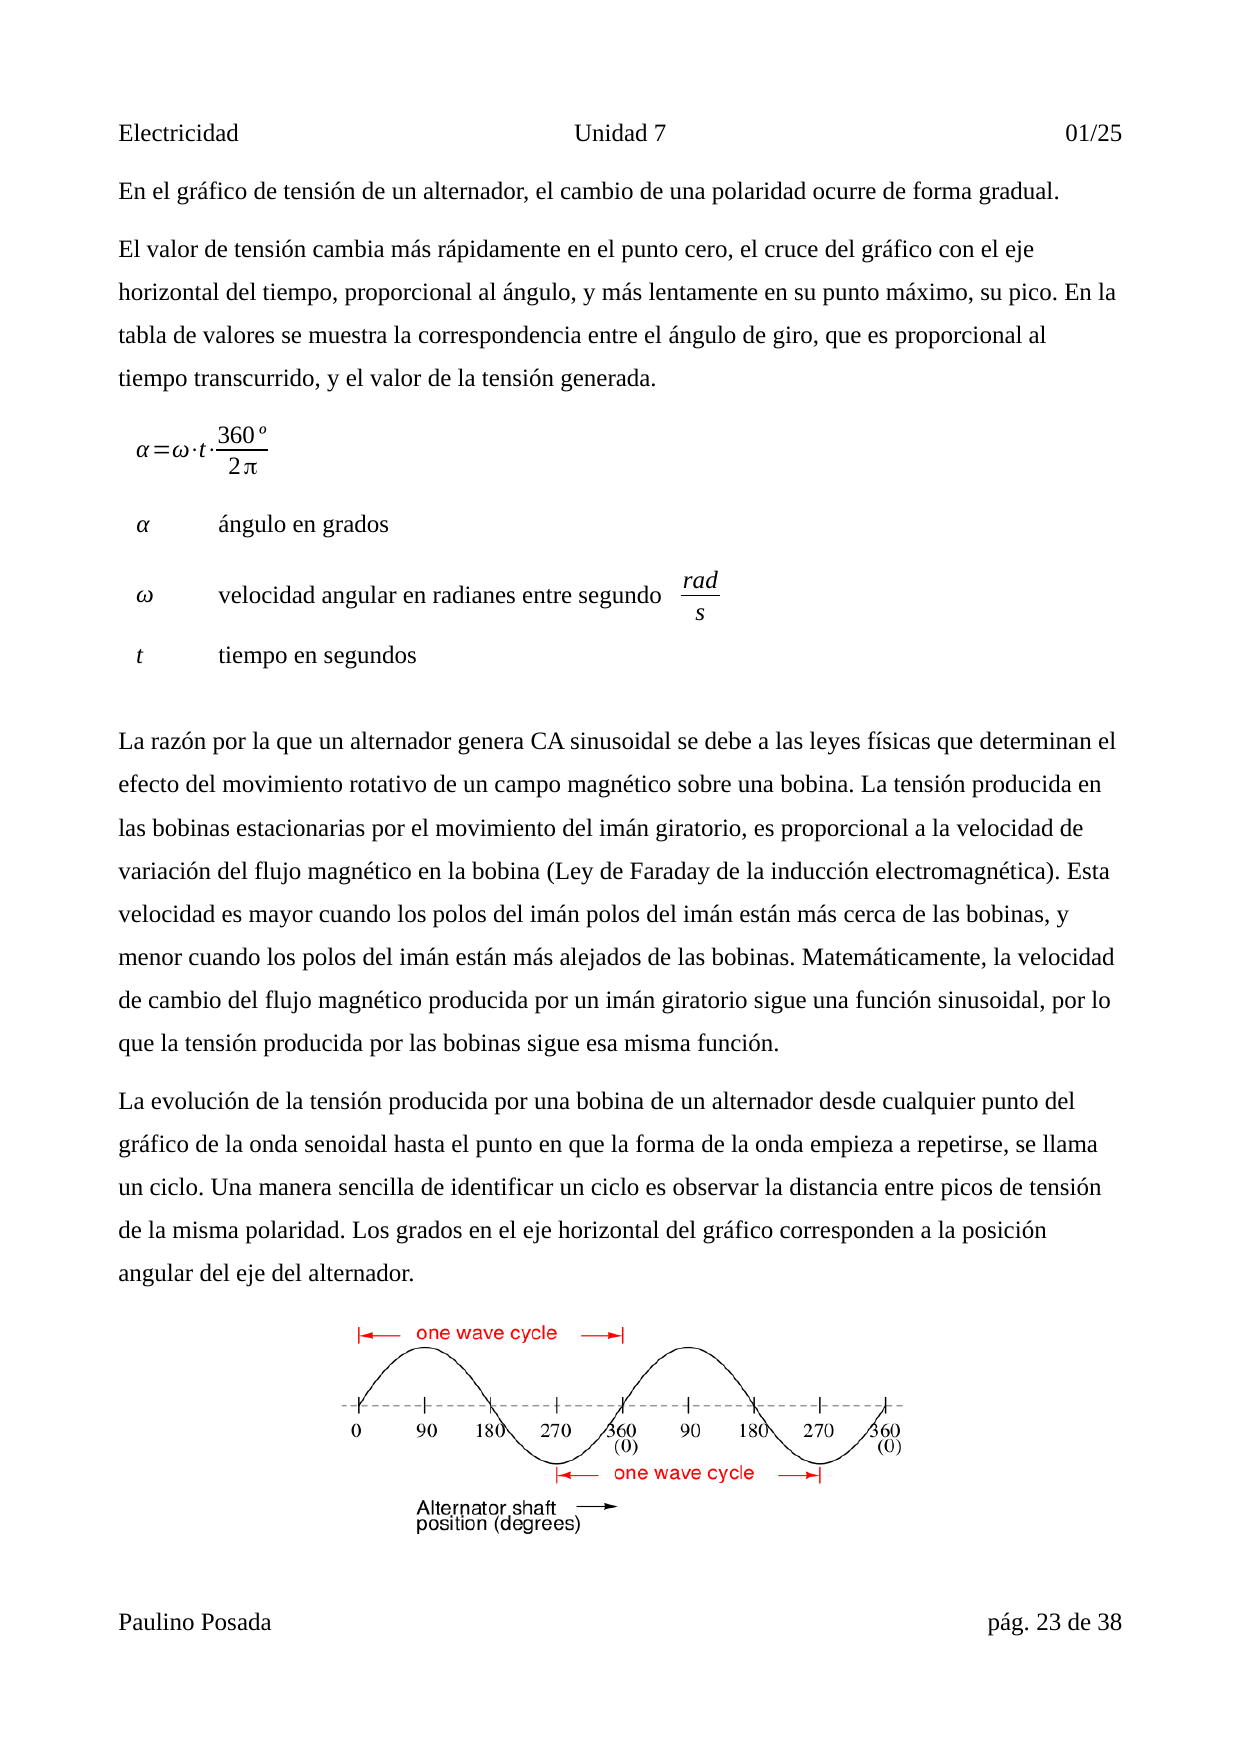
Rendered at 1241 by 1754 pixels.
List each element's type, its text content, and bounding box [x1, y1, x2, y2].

text En el gráfico de tensión de un alternador, el cambio de una polaridad ocurre de forma gradual. [118, 176, 1122, 205]
text La razón por la que un alternador genera CA sinusoidal se debe a las leyes físicas que determinan el efecto del movimiento rotativo de un campo magnético sobre una bobina. La tensión producida en las bobinas estacionarias por el movimiento del imán giratorio, es proporcional a la velocidad de variación del flujo magnético en la bobina (Ley de Faraday de la inducción electromagnética). Esta velocidad es mayor cuando los polos del imán polos del imán están más cerca de las bobinas, y menor cuando los polos del imán están más alejados de las bobinas. Matemáticamente, la velocidad de cambio del flujo magnético producida por un imán giratorio sigue una función sinusoidal, por lo que la tensión producida por las bobinas sigue esa misma función. [118, 726, 1122, 1057]
text velocidad angular en radianes entre segundo [118, 567, 1122, 626]
text tiempo en segundos [118, 640, 1122, 669]
text El valor de tensión cambia más rápidamente en el punto cero, el cruce del gráfico con el eje horizontal del tiempo, proporcional al ángulo, y más lentamente en su punto máximo, su pico. En la tabla de valores se muestra la correspondencia entre el ángulo de giro, que es proporcional al tiempo transcurrido, y el valor de la tensión generada. [118, 234, 1122, 392]
picture [331, 1316, 909, 1541]
text La evolución de la tensión producida por una bobina de un alternador desde cualquier punto del gráfico de la onda senoidal hasta el punto en que la forma de la onda empieza a repetirse, se llama un ciclo. Una manera sencilla de identificar un ciclo es observar la distancia entre picos de tensión de la misma polaridad. Los grados en el eje horizontal del gráfico corresponden a la posición angular del eje del alternador. [118, 1086, 1122, 1287]
text ángulo en grados [118, 509, 1122, 538]
